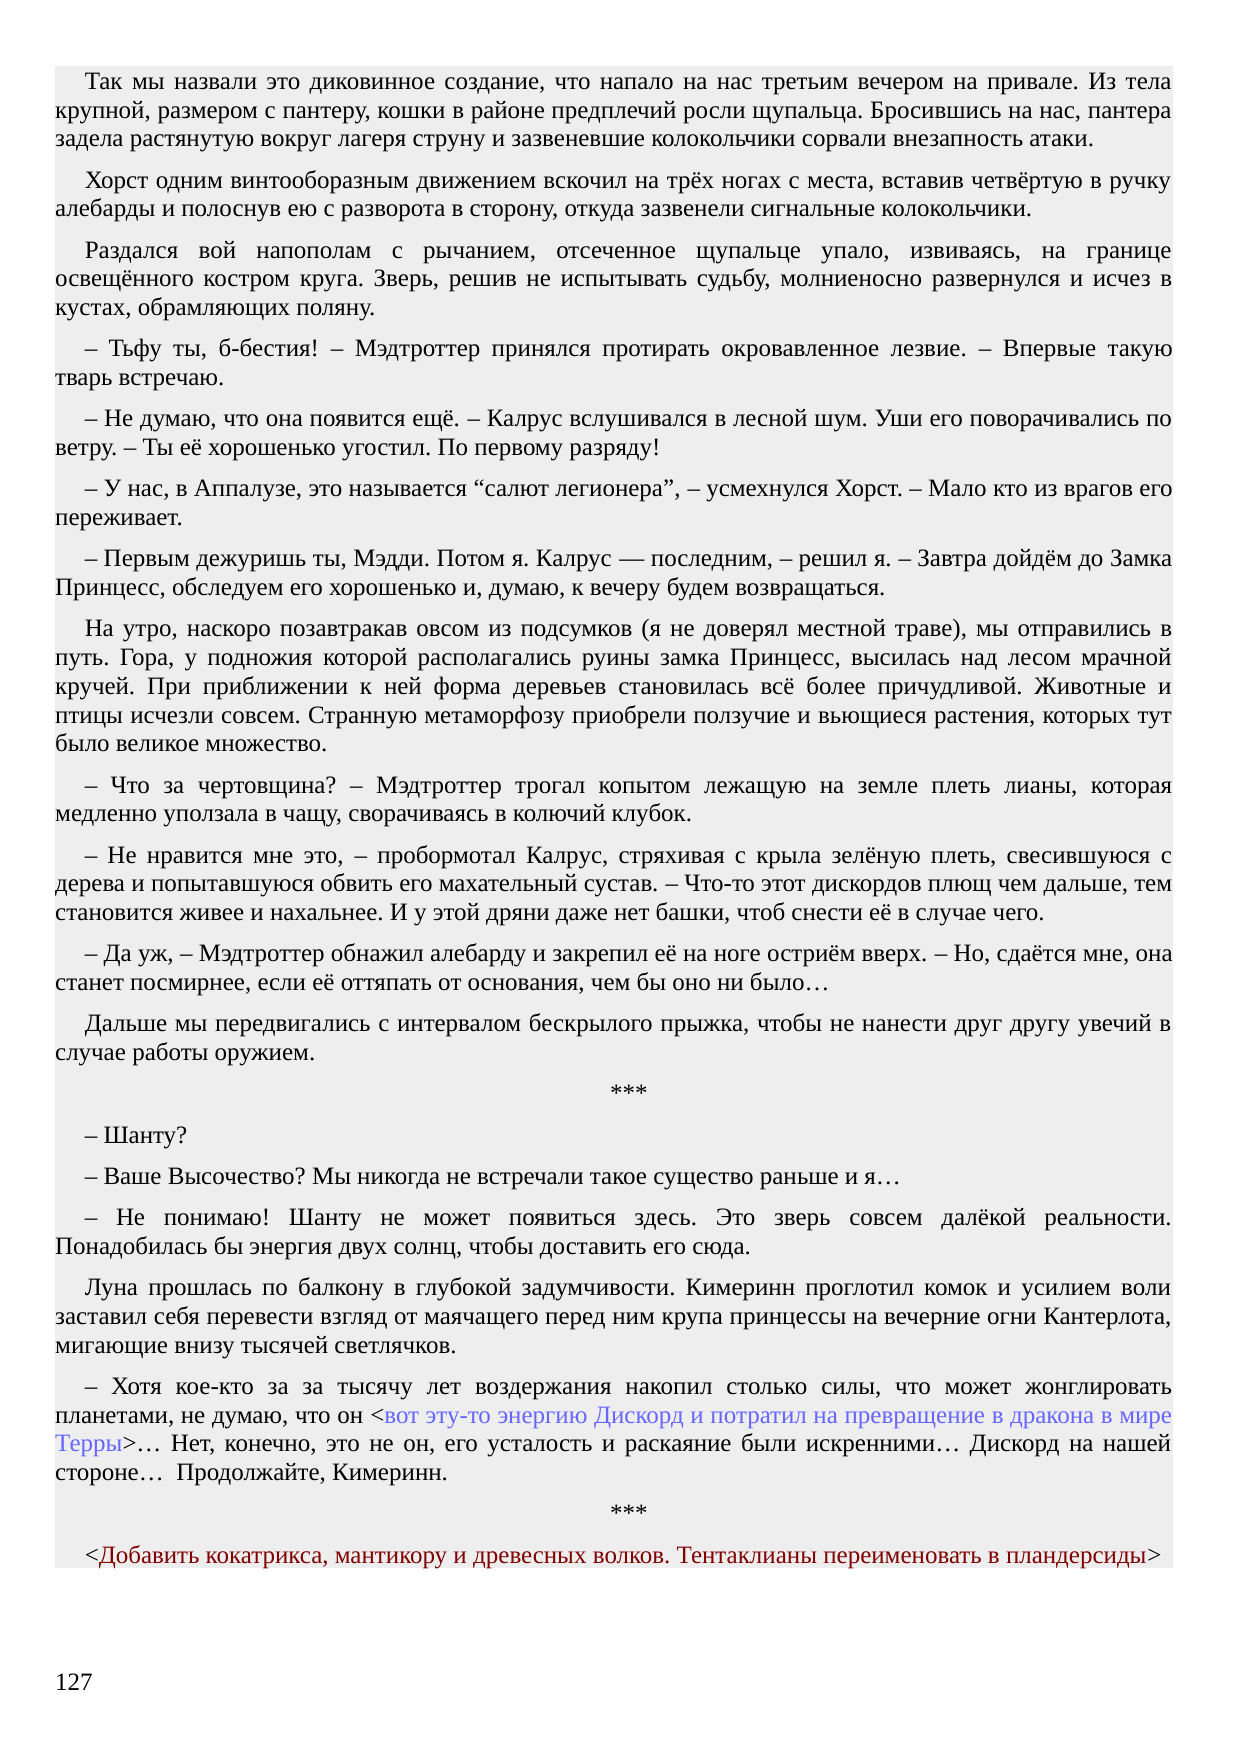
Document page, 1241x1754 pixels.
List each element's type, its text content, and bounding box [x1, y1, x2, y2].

text – Не нравится мне это, – пробормотал Калрус, стряхивая с крыла зелёную плеть, свесившуюся с дерева и попытавшуюся обвить его махательный сустав. – Что-то этот дискордов плющ чем дальше, тем становится живее и нахальнее. И у этой дряни даже нет башки, чтоб снести её в случае чего. [55, 840, 1173, 926]
text – Да уж, – Мэдтроттер обнажил алебарду и закрепил её на ноге остриём вверх. – Но, сдаётся мне, она станет посмирнее, если её оттяпать от основания, чем бы оно ни было… [55, 938, 1173, 996]
text – Ваше Высочество? Мы никогда не встречали такое существо раньше и я… [55, 1161, 1173, 1190]
text – Шанту? [55, 1120, 1173, 1148]
text – Тьфу ты, б-бестия! – Мэдтроттер принялся протирать окровавленное лезвие. – Впервые такую тварь встречаю. [55, 333, 1173, 391]
text <Добавить кокатрикса, мантикору и древесных волков. Тентаклианы переименовать в пландерсиды> [55, 1540, 1173, 1568]
text – Не понимаю! Шанту не может появиться здесь. Это зверь совсем далёкой реальности. Понадобилась бы энергия двух солнц, чтобы доставить его сюда. [55, 1202, 1173, 1260]
text – Хотя кое-кто за за тысячу лет воздержания накопил столько силы, что может жонглировать планетами, не думаю, что он <вот эту-то энергию Дискорд и потратил на превращение в дракона в мире Терры>… Нет, конечно, это не он, его усталость и раскаяние были искренними… Дискорд на нашей стороне… Продолжайте, Кимеринн. [55, 1371, 1173, 1486]
text – Не думаю, что она появится ещё. – Калрус вслушивался в лесной шум. Уши его поворачивались по ветру. – Ты её хорошенько угостил. По первому разряду! [55, 403, 1173, 461]
text – У нас, в Аппалузе, это называется “салют легионера”, – усмехнулся Хорст. – Мало кто из врагов его переживает. [55, 473, 1173, 531]
text – Что за чертовщина? – Мэдтроттер трогал копытом лежащую на земле плеть лианы, которая медленно уползала в чащу, сворачиваясь в колючий клубок. [55, 770, 1173, 827]
text Луна прошлась по балкону в глубокой задумчивости. Кимеринн проглотил комок и усилием воли заставил себя перевести взгляд от маячащего перед ним крупа принцессы на вечерние огни Кантерлота, мигающие внизу тысячей светлячков. [55, 1272, 1173, 1358]
text Хорст одним винтооборазным движением вскочил на трёх ногах с места, вставив четвёртую в ручку алебарды и полоснув ею с разворота в сторону, откуда зазвенели сигнальные колокольчики. [55, 165, 1173, 222]
text – Первым дежуришь ты, Мэдди. Потом я. Калрус — последним, – решил я. – Завтра дойдём до Замка Принцесс, обследуем его хорошенько и, думаю, к вечеру будем возвращаться. [55, 543, 1173, 601]
text Дальше мы передвигались с интервалом бескрылого прыжка, чтобы не нанести друг другу увечий в случае работы оружием. [55, 1008, 1173, 1066]
text *** [55, 1078, 1173, 1107]
text *** [55, 1498, 1173, 1527]
text Раздался вой напополам с рычанием, отсеченное щупальце упало, извиваясь, на границе освещённого костром круга. Зверь, решив не испытывать судьбу, молниеносно развернулся и исчез в кустах, обрамляющих поляну. [55, 235, 1173, 321]
text На утро, наскоро позавтракав овсом из подсумков (я не доверял местной траве), мы отправились в путь. Гора, у подножия которой располагались руины замка Принцесс, высилась над лесом мрачной кручей. При приближении к ней форма деревьев становилась всё более причудливой. Животные и птицы исчезли совсем. Странную метаморфозу приобрели ползучие и вьющиеся растения, которых тут было великое множество. [55, 613, 1173, 757]
text Так мы назвали это диковинное создание, что напало на нас третьим вечером на привале. Из тела крупной, размером с пантеру, кошки в районе предплечий росли щупальца. Бросившись на нас, пантера задела растянутую вокруг лагеря струну и зазвеневшие колокольчики сорвали внезапность атаки. [55, 66, 1173, 152]
